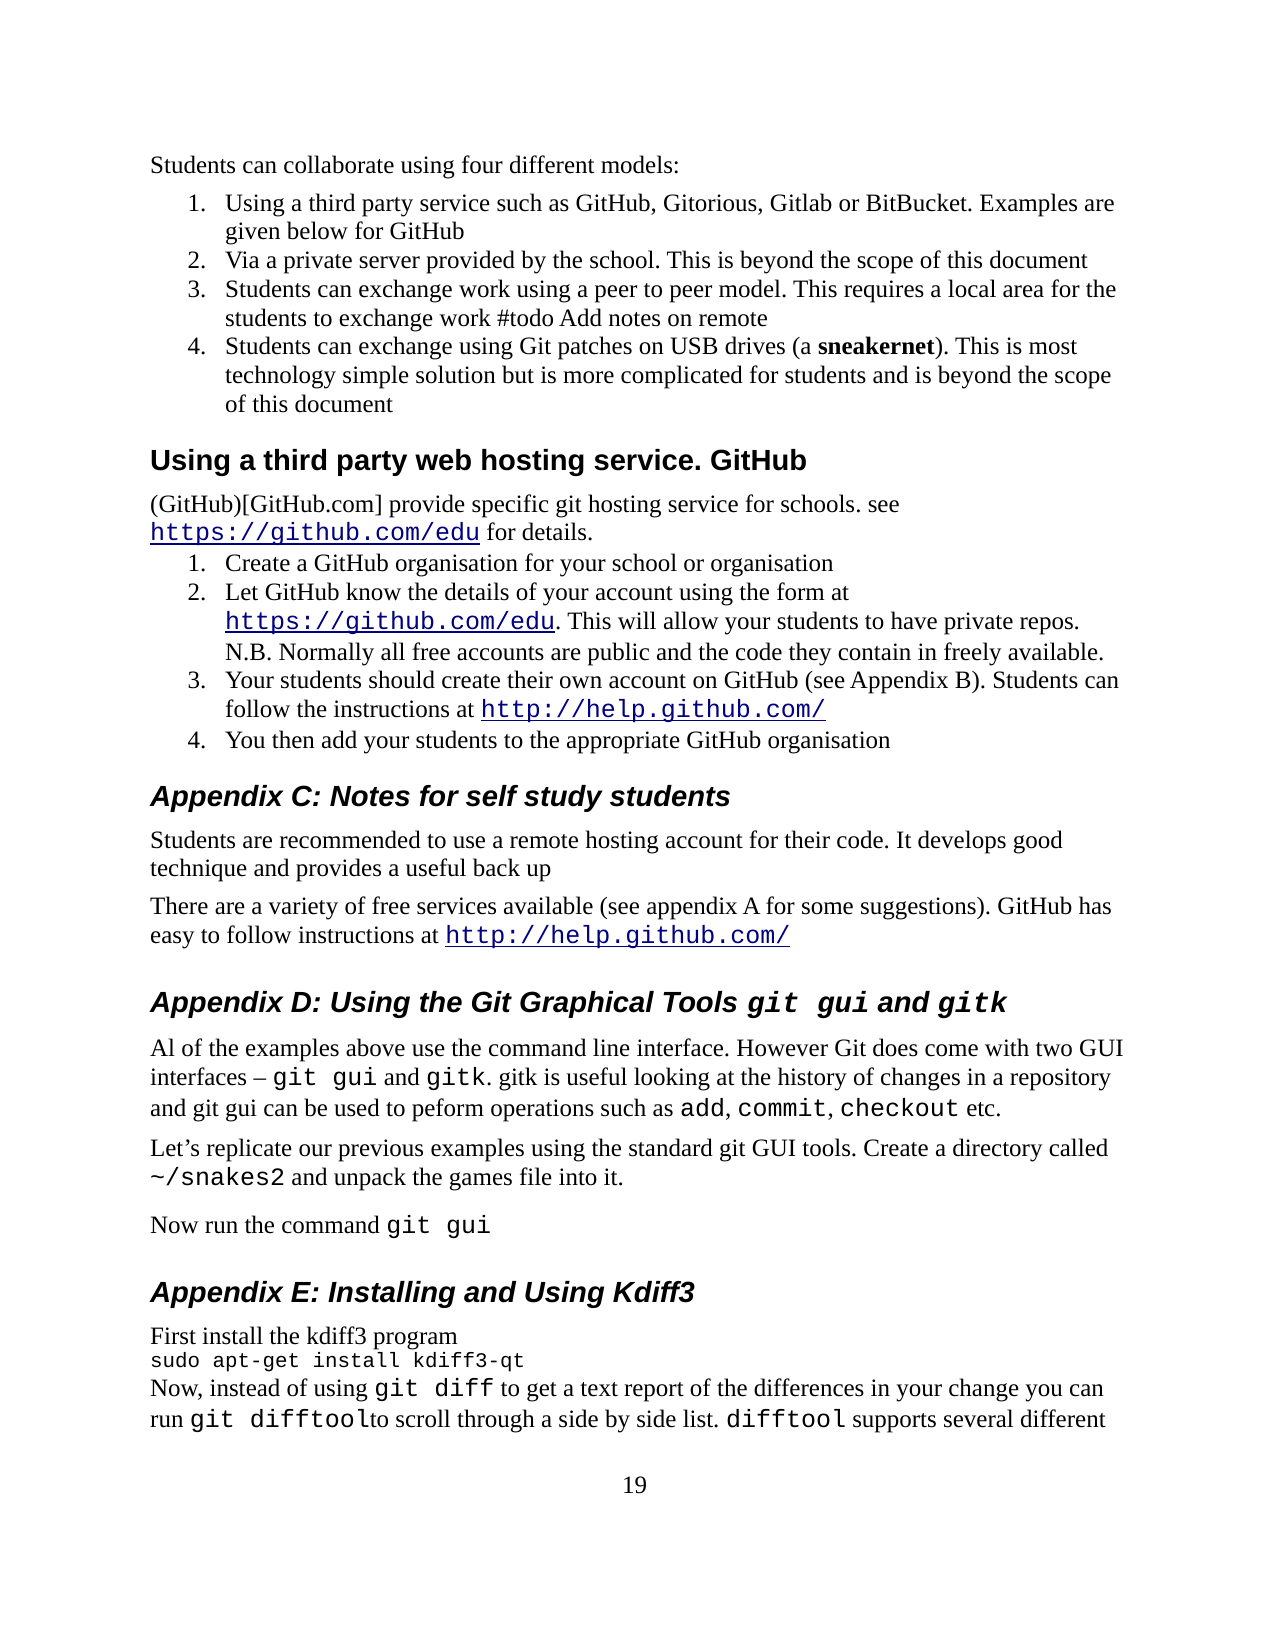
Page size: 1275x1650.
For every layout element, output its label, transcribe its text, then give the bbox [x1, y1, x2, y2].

list Your students should create their own account on GitHub (see Appendix B). Students can follow the instructions at http://help.github.com/ [187, 665, 1125, 725]
subtitle Appendix E: Installing and Using Kdiff3 [150, 1275, 1125, 1309]
text Students are recommended to use a remote hosting account for their code. It develops good technique and provides a useful back up [150, 825, 1125, 882]
text Students can collaborate using four different models: [150, 150, 1125, 179]
list Using a third party service such as GitHub, Gitorious, Gitlab or BitBucket. Examples are given below for GitHub [187, 188, 1125, 245]
list Students can exchange work using a peer to peer model. This requires a local area for the students to exchange work #todo Add notes on remote [187, 274, 1125, 331]
text Now run the command git gui [150, 1210, 1125, 1241]
subtitle Appendix D: Using the Git Graphical Tools git gui and gitk [150, 985, 1125, 1021]
list Create a GitHub organisation for your school or organisation [187, 548, 1125, 577]
text First install the kdiff3 program [150, 1321, 1125, 1350]
subtitle Using a third party web hosting service. GitHub [150, 443, 1125, 476]
text Al of the examples above use the command line interface. However Git does come with two GUI interfaces – git gui and gitk. gitk is useful looking at the history of changes in a repository and git gui can be used to peform operations such as add, commit, checkout etc. [150, 1033, 1125, 1124]
list Students can exchange using Git patches on USB drives (a sneakernet). This is most technology simple solution but is more complicated for students and is beyond the scope of this document [187, 331, 1125, 418]
text (GitHub)[GitHub.com] provide specific git hosting service for schools. see https://github.com/edu for details. [150, 489, 1125, 548]
text Let’s replicate our previous examples using the standard git GUI tools. Create a directory called ~/snakes2 and unpack the games file into it. [150, 1133, 1125, 1192]
list Via a private server provided by the school. This is beyond the scope of this document [187, 245, 1125, 274]
list Let GitHub know the details of your account using the form at https://github.com/edu. This will allow your students to have private repos. N.B. Normally all free accounts are public and the code they contain in freely available. [187, 577, 1125, 665]
subtitle Appendix C: Notes for self study students [150, 779, 1125, 812]
text There are a variety of free services available (see appendix A for some suggestions). GitHub has easy to follow instructions at http://help.github.com/ [150, 891, 1125, 951]
list You then add your students to the appropriate GitHub organisation [187, 725, 1125, 754]
text Now, instead of using git diff to get a text report of the differences in your change you can run git difftoolto scroll through a side by side list. difftool supports several different [150, 1373, 1125, 1435]
text sudo apt-get install kdiff3-qt [150, 1350, 1125, 1373]
